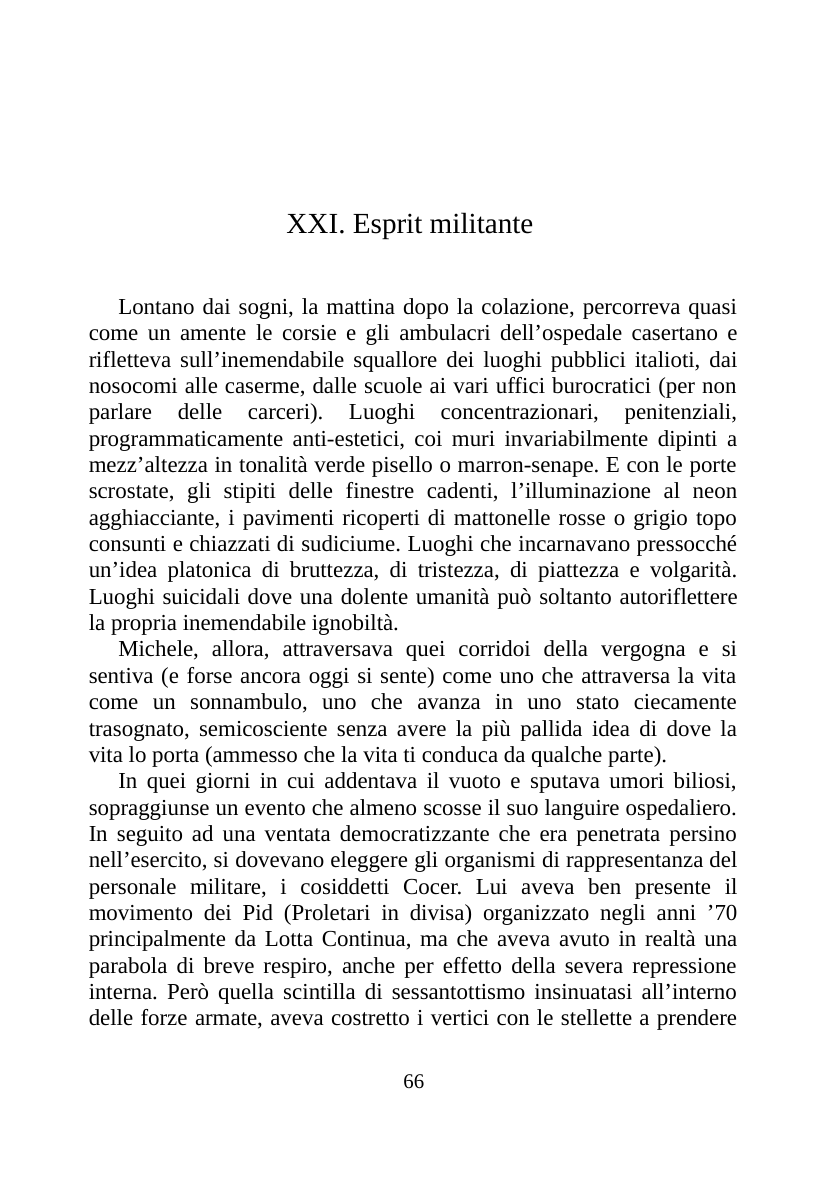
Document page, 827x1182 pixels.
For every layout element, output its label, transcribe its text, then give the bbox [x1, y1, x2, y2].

text Michele, allora, attraversava quei corridoi della vergogna e si sentiva (e forse ancora oggi si sente) come uno che attraversa la vita come un sonnambulo, uno che avanza in uno stato ciecamente trasognato, semicosciente senza avere la più pallida idea di dove la vita lo porta (ammesso che la vita ti conduca da qualche parte). [88, 636, 738, 767]
text Lontano dai sogni, la mattina dopo la colazione, percorreva quasi come un amente le corsie e gli ambulacri dell’ospedale casertano e rifletteva sull’inemendabile squallore dei luoghi pubblici italioti, dai nosocomi alle caserme, dalle scuole ai vari uffici burocratici (per non parlare delle carceri). Luoghi concentrazionari, penitenziali, programmaticamente anti-estetici, coi muri invariabilmente dipinti a mezz’altezza in tonalità verde pisello o marron-senape. E con le porte scrostate, gli stipiti delle finestre cadenti, l’illuminazione al neon agghiacciante, i pavimenti ricoperti di mattonelle rosse o grigio topo consunti e chiazzati di sudiciume. Luoghi che incarnavano pressocché un’idea platonica di bruttezza, di tristezza, di piattezza e volgarità. Luoghi suicidali dove una dolente umanità può soltanto autoriflettere la propria inemendabile ignobiltà. [88, 293, 738, 636]
subtitle XXI. Esprit militante [88, 207, 738, 240]
text In quei giorni in cui addentava il vuoto e sputava umori biliosi, sopraggiunse un evento che almeno scosse il suo languire ospedaliero. In seguito ad una ventata democratizzante che era penetrata persino nell’esercito, si dovevano eleggere gli organismi di rappresentanza del personale militare, i cosiddetti Cocer. Lui aveva ben presente il movimento dei Pid (Proletari in divisa) organizzato negli anni ’70 principalmente da Lotta Continua, ma che aveva avuto in realtà una parabola di breve respiro, anche per effetto della severa repressione interna. Però quella scintilla di sessantottismo insinuatasi all’interno delle forze armate, aveva costretto i vertici con le stellette a prendere [88, 767, 738, 1031]
